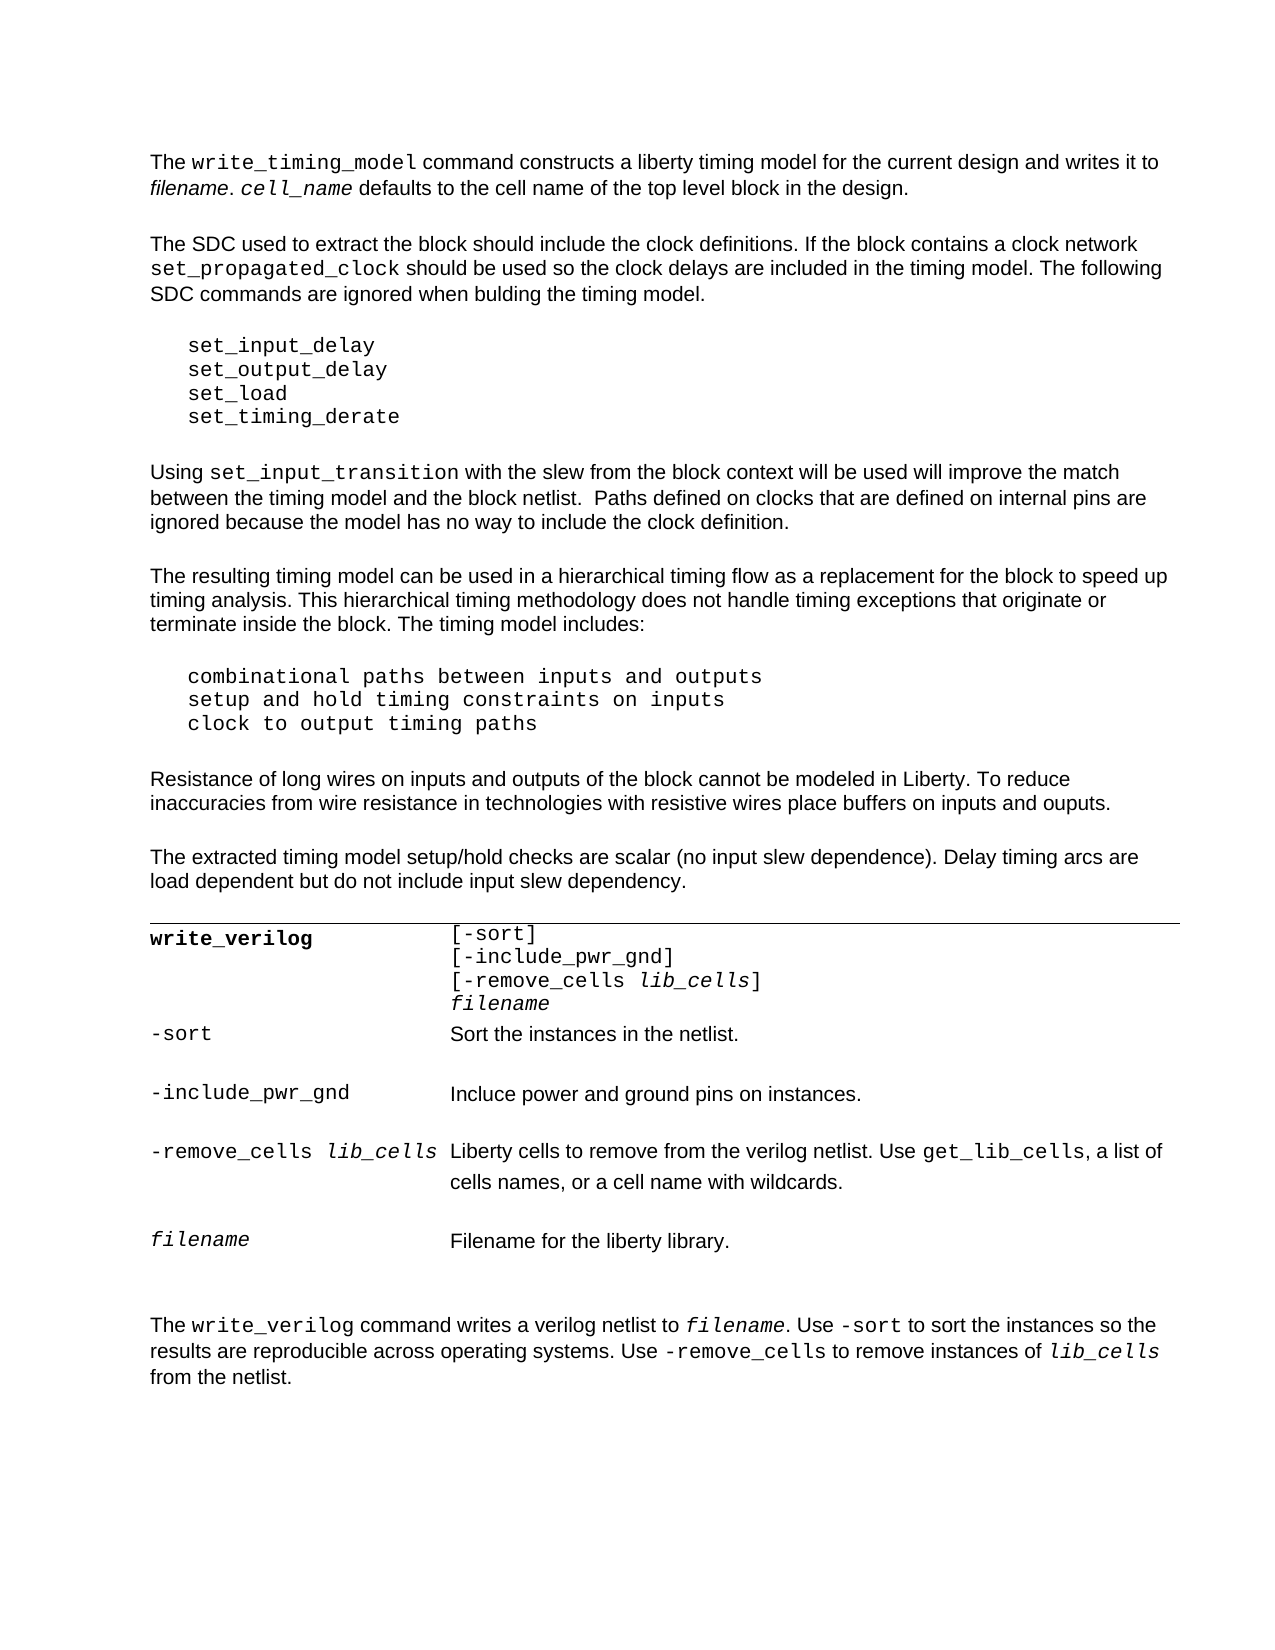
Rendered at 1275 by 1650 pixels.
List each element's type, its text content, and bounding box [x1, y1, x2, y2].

table_cell -remove_cells lib_cells [150, 1135, 450, 1224]
text The write_timing_model command constructs a liberty timing model for the current design and writes it to filename. cell_name defaults to the cell name of the top level block in the design. [150, 150, 1180, 202]
table_cell Liberty cells to remove from the verilog netlist. Use get_lib_cells, a list of cells names, or a cell name with wildcards. [450, 1135, 1180, 1224]
table_cell Filename for the liberty library. [450, 1224, 1180, 1283]
table_cell filename [150, 1224, 450, 1283]
table_header write_verilog [150, 924, 450, 1017]
text combinational paths between inputs and outputs setup and hold timing constraints on inputs clock to output timing paths [187, 666, 1180, 737]
table_cell Sort the instances in the netlist. [450, 1017, 1180, 1076]
text The resulting timing model can be used in a hierarchical timing flow as a replacement for the block to speed up timing analysis. This hierarchical timing methodology does not handle timing exceptions that originate or terminate inside the block. The timing model includes: [150, 564, 1180, 636]
table_cell -include_pwr_gnd [150, 1076, 450, 1135]
table_header [-sort] [-include_pwr_gnd] [-remove_cells lib_cells] filename [450, 924, 1180, 1017]
text The extracted timing model setup/hold checks are scalar (no input slew dependence). Delay timing arcs are load dependent but do not include input slew dependency. [150, 844, 1180, 892]
table_cell Incluce power and ground pins on instances. [450, 1076, 1180, 1135]
table_cell -sort [150, 1017, 450, 1076]
text Using set_input_transition with the slew from the block context will be used will improve the match between the timing model and the block netlist. Paths defined on clocks that are defined on internal pins are ignored because the model has no way to include the clock definition. [150, 460, 1180, 534]
text The write_verilog command writes a verilog netlist to filename. Use -sort to sort the instances so the results are reproducible across operating systems. Use -remove_cells to remove instances of lib_cells from the netlist. [150, 1313, 1180, 1388]
text The SDC used to extract the block should include the clock definitions. If the block contains a clock network set_propagated_clock should be used so the clock delays are included in the timing model. The following SDC commands are ignored when bulding the timing model. [150, 232, 1180, 305]
text set_input_delay set_output_delay set_load set_timing_derate [187, 335, 1180, 430]
text Resistance of long wires on inputs and outputs of the block cannot be modeled in Liberty. To reduce inaccuracies from wire resistance in technologies with resistive wires place buffers on inputs and ouputs. [150, 767, 1180, 814]
